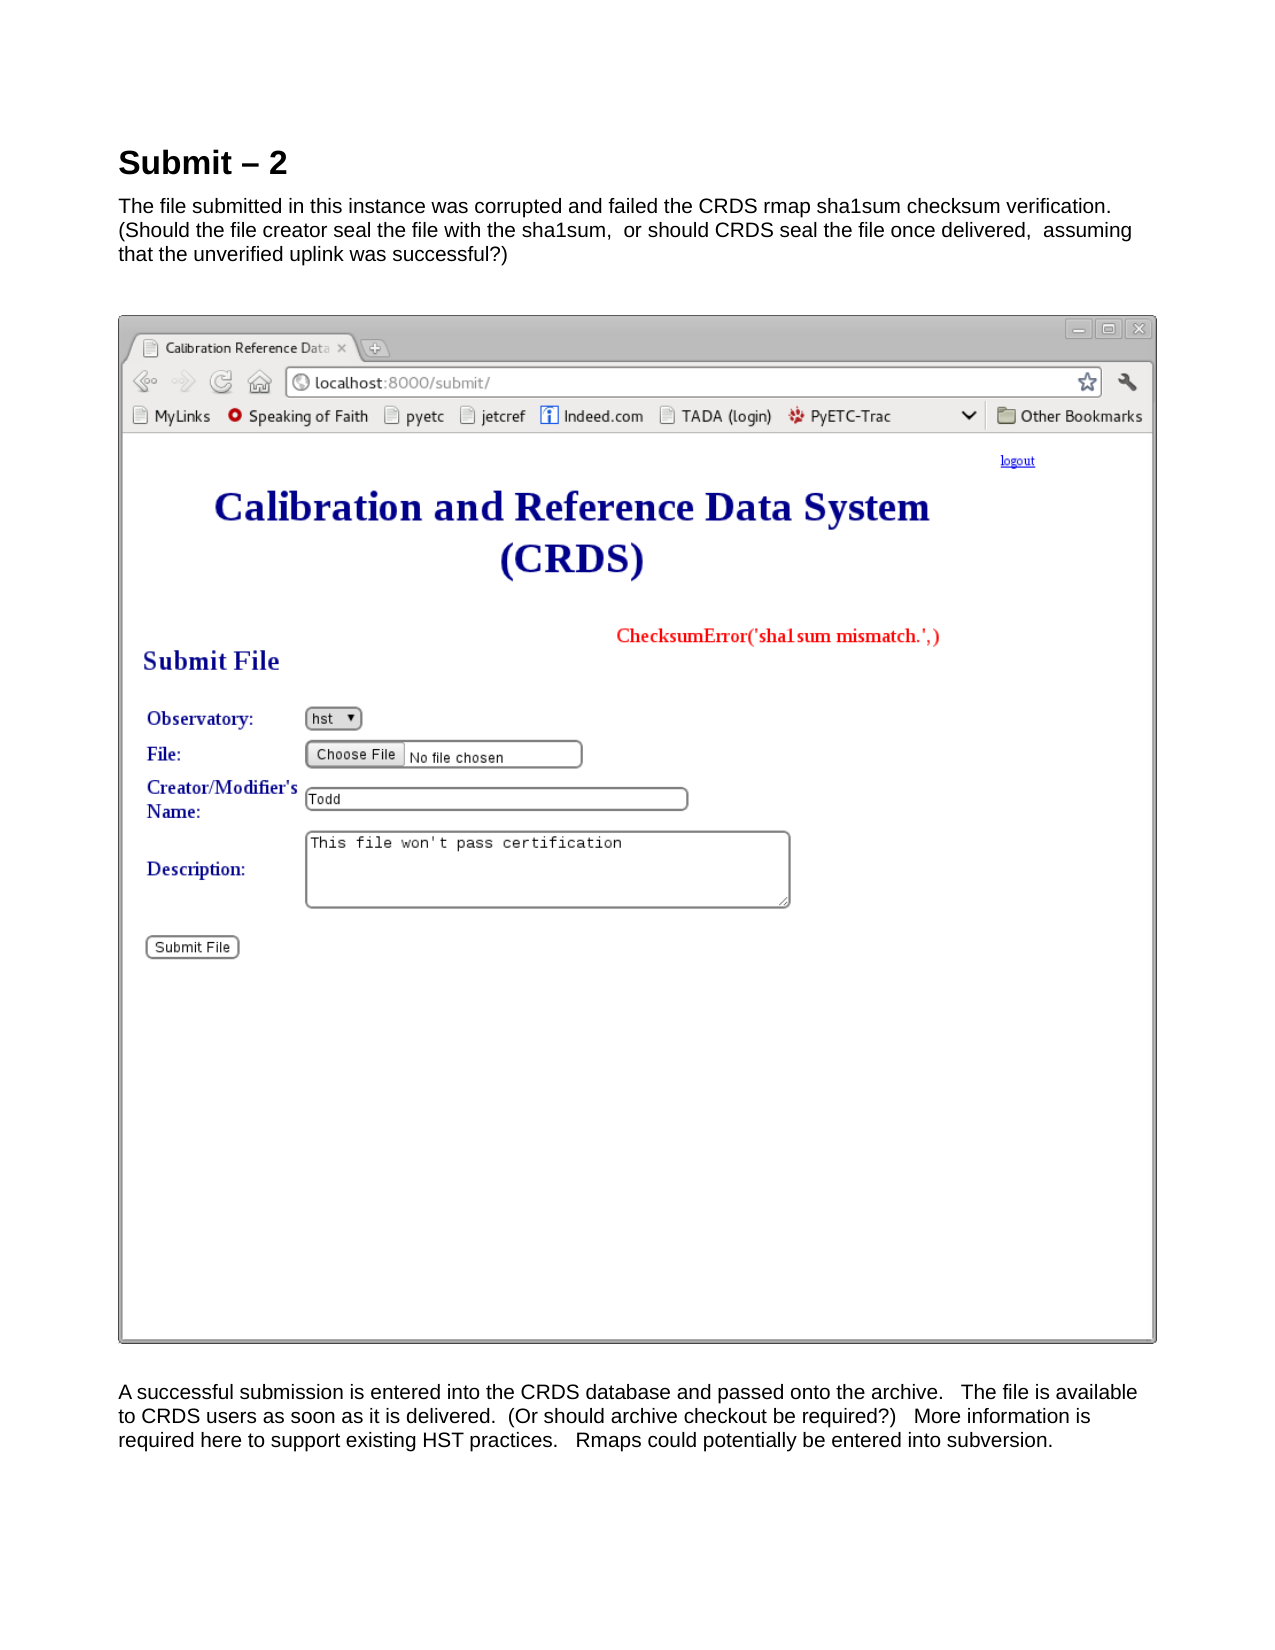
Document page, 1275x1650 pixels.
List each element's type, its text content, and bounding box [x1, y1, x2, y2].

text The file submitted in this instance was corrupted and failed the CRDS rmap sha1sum checksum verification. (Should the file creator seal the file with the sha1sum, or should CRDS seal the file once delivered, assuming that the unverified uplink was successful?) [118, 194, 1157, 266]
text A successful submission is entered into the CRDS database and passed onto the archive. The file is available to CRDS users as soon as it is delivered. (Or should archive checkout be required?) More information is required here to support existing HST practices. Rmaps could potentially be entered into subversion. [118, 1380, 1157, 1452]
picture [118, 315, 1157, 1344]
subtitle Submit – 2 [118, 143, 1157, 182]
